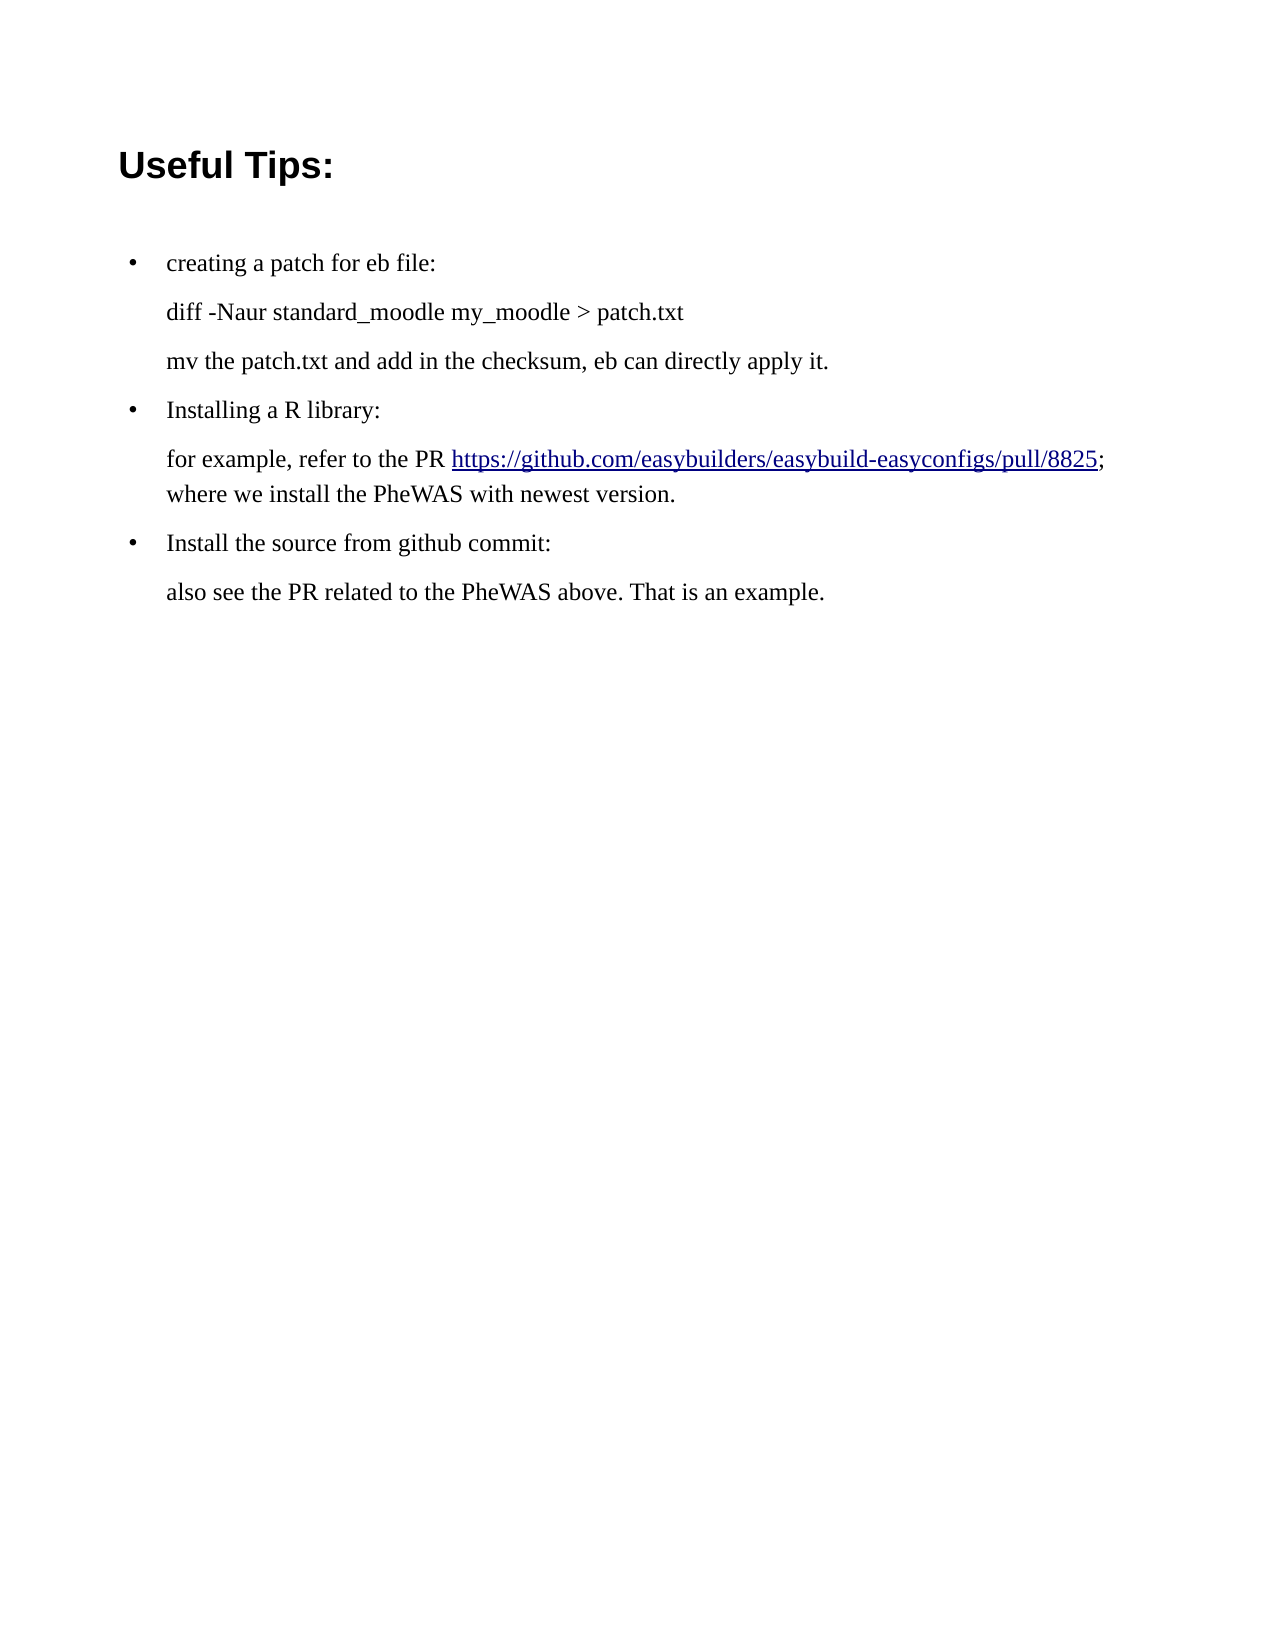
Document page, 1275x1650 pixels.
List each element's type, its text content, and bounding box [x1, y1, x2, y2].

list mv the patch.txt and add in the checksum, eb can directly apply it. [129, 346, 1157, 375]
subtitle Useful Tips: [118, 143, 1157, 187]
list diff -Naur standard_moodle my_moodle > patch.txt [129, 297, 1157, 326]
list also see the PR related to the PheWAS above. That is an example. [129, 577, 1157, 606]
list Installing a R library: [129, 396, 1157, 424]
list creating a patch for eb file: [129, 248, 1157, 277]
list Install the source from github commit: [129, 528, 1157, 557]
list for example, refer to the PR https://github.com/easybuilders/easybuild-easyconfigs/pull/8825; where we install the PheWAS with newest version. [129, 444, 1157, 508]
